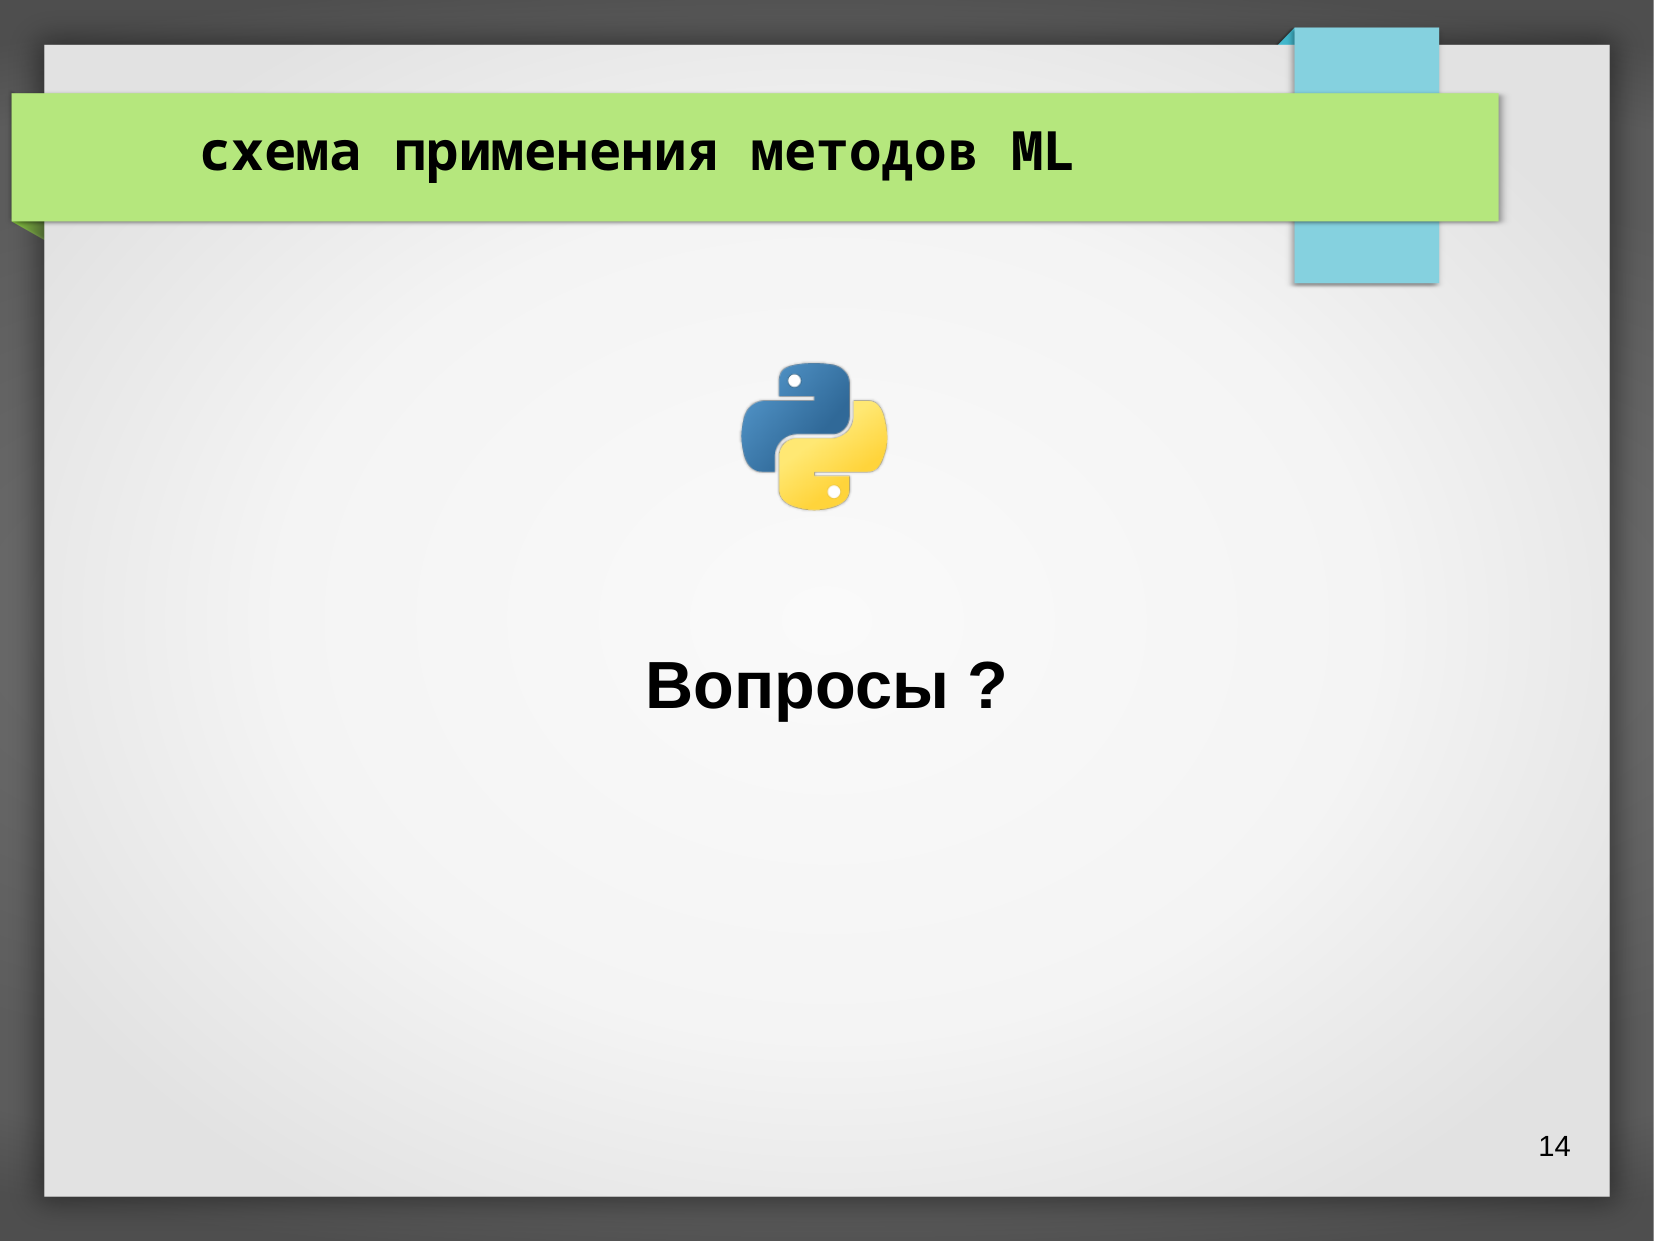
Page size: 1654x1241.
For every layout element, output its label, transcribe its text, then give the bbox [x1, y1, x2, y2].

subtitle Вопросы ? [82, 236, 1571, 1134]
picture [0, 0, 1654, 1241]
title схема применения методов ML [59, 109, 1217, 190]
